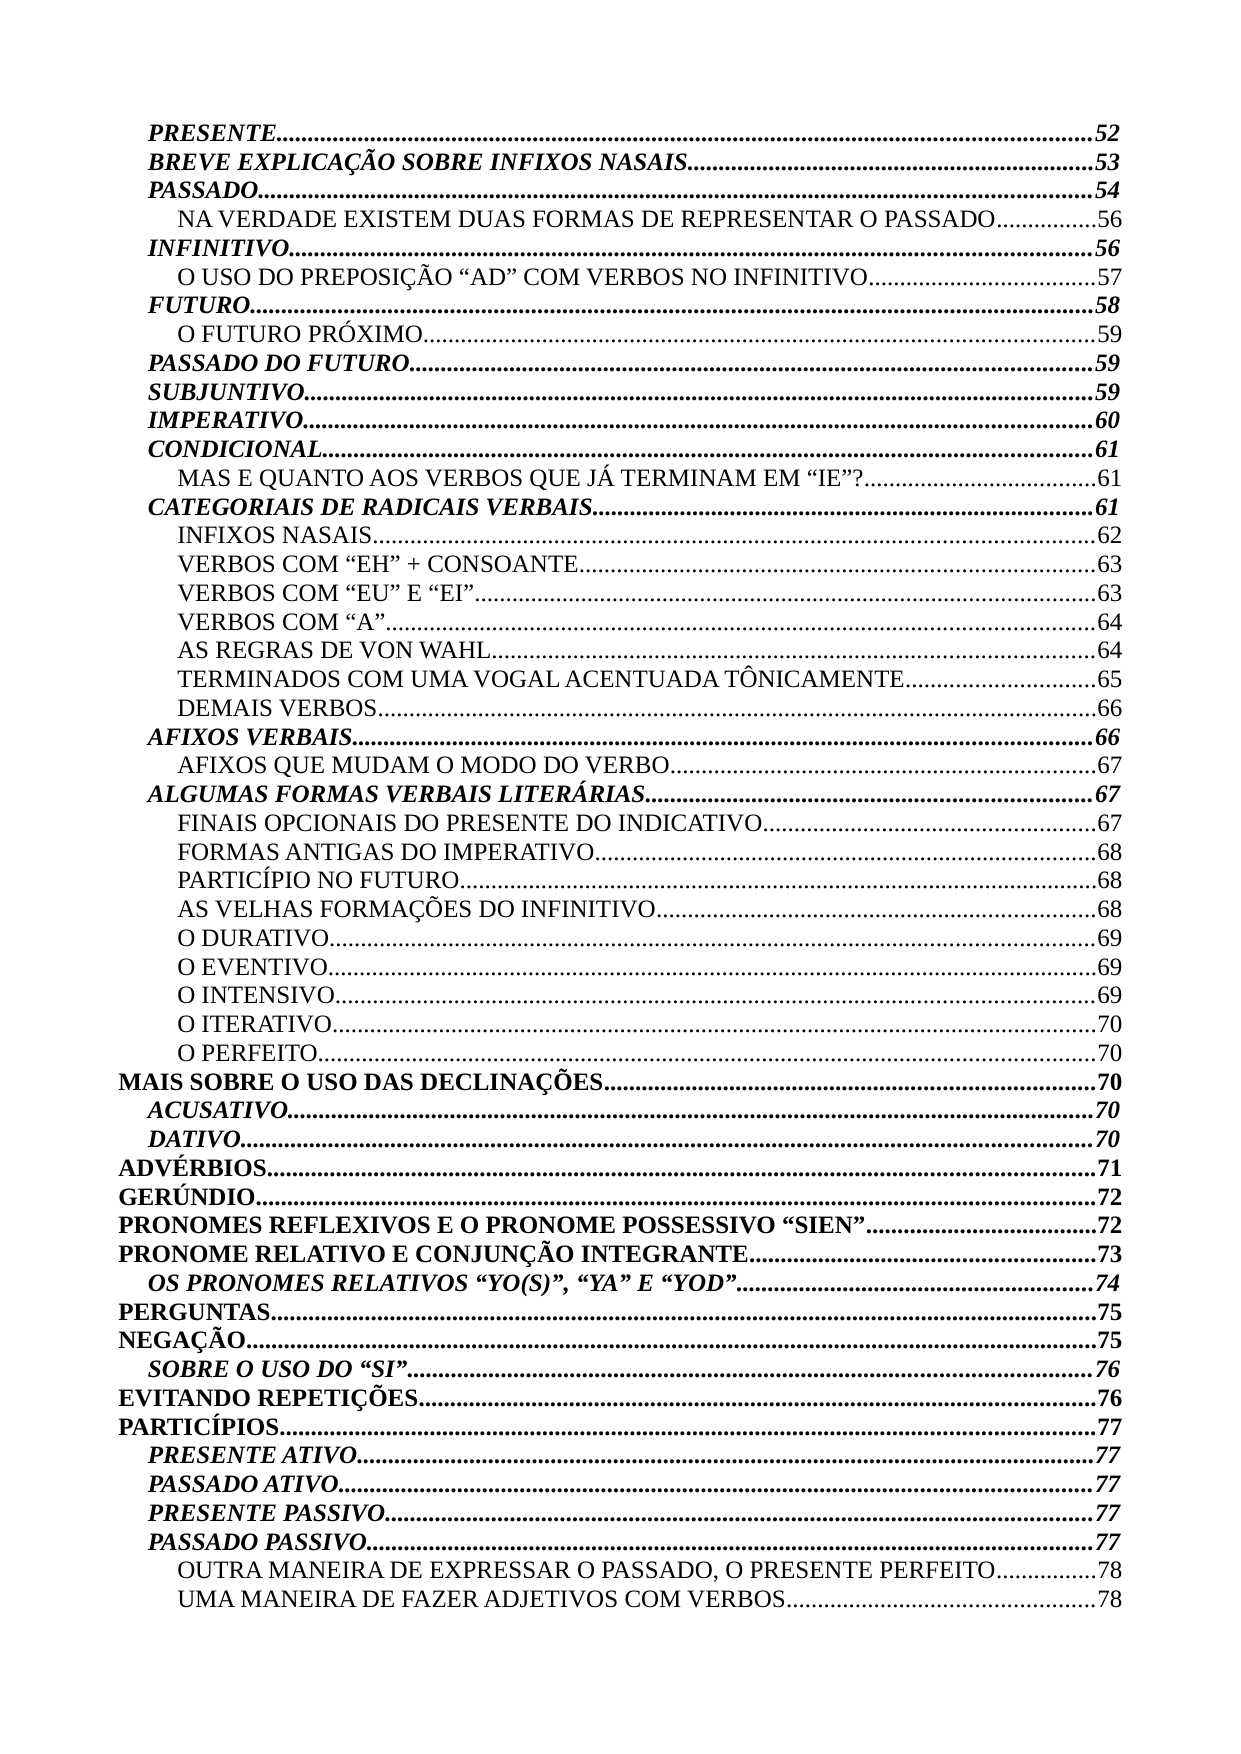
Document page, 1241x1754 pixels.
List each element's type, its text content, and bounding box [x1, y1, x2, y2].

text PRONOME RELATIVO E CONJUNÇÃO INTEGRANTE 73 [118, 1239, 1122, 1268]
text MAIS SOBRE O USO DAS DECLINAÇÕES 70 [118, 1067, 1122, 1096]
text OS PRONOMES RELATIVOS “YO(S)”, “YA” E “YOD” 74 [148, 1268, 1122, 1297]
text PARTICÍPIOS 77 [118, 1412, 1122, 1441]
text PASSADO ATIVO 77 [148, 1469, 1122, 1498]
text SUBJUNTIVO 59 [148, 377, 1122, 406]
text PASSADO 54 [148, 176, 1122, 204]
text VERBOS COM “A” 64 [177, 607, 1122, 636]
text BREVE EXPLICAÇÃO SOBRE INFIXOS NASAIS 53 [148, 147, 1122, 176]
text O EVENTIVO 69 [177, 952, 1122, 981]
text SOBRE O USO DO “SI” 76 [148, 1354, 1122, 1383]
text NA VERDADE EXISTEM DUAS FORMAS DE REPRESENTAR O PASSADO 56 [177, 204, 1122, 233]
text O ITERATIVO 70 [177, 1009, 1122, 1038]
text O FUTURO PRÓXIMO 59 [177, 319, 1122, 348]
text OUTRA MANEIRA DE EXPRESSAR O PASSADO, O PRESENTE PERFEITO 78 [177, 1556, 1122, 1584]
text O DURATIVO 69 [177, 923, 1122, 952]
text AFIXOS QUE MUDAM O MODO DO VERBO 67 [177, 751, 1122, 779]
text DEMAIS VERBOS 66 [177, 693, 1122, 722]
text PRESENTE ATIVO 77 [148, 1441, 1122, 1469]
text O INTENSIVO 69 [177, 981, 1122, 1009]
text ADVÉRBIOS 71 [118, 1153, 1122, 1182]
text INFINITIVO 56 [148, 233, 1122, 262]
text ACUSATIVO 70 [148, 1096, 1122, 1124]
text DATIVO 70 [148, 1124, 1122, 1153]
text PASSADO DO FUTURO 59 [148, 348, 1122, 377]
text FUTURO 58 [148, 291, 1122, 319]
text PERGUNTAS 75 [118, 1297, 1122, 1326]
text PRESENTE PASSIVO 77 [148, 1498, 1122, 1527]
text VERBOS COM “EH” + CONSOANTE 63 [177, 549, 1122, 578]
text AS VELHAS FORMAÇÕES DO INFINITIVO 68 [177, 894, 1122, 923]
text ALGUMAS FORMAS VERBAIS LITERÁRIAS 67 [148, 779, 1122, 808]
text MAS E QUANTO AOS VERBOS QUE JÁ TERMINAM EM “IE”? 61 [177, 463, 1122, 492]
text FINAIS OPCIONAIS DO PRESENTE DO INDICATIVO 67 [177, 808, 1122, 837]
text AFIXOS VERBAIS 66 [148, 722, 1122, 751]
text O USO DO PREPOSIÇÃO “AD” COM VERBOS NO INFINITIVO 57 [177, 262, 1122, 291]
text TERMINADOS COM UMA VOGAL ACENTUADA TÔNICAMENTE 65 [177, 664, 1122, 693]
text PASSADO PASSIVO 77 [148, 1527, 1122, 1556]
text INFIXOS NASAIS 62 [177, 521, 1122, 549]
text GERÚNDIO 72 [118, 1182, 1122, 1211]
text AS REGRAS DE VON WAHL 64 [177, 636, 1122, 664]
text PARTICÍPIO NO FUTURO 68 [177, 866, 1122, 894]
text VERBOS COM “EU” E “EI” 63 [177, 578, 1122, 607]
text NEGAÇÃO 75 [118, 1326, 1122, 1354]
text EVITANDO REPETIÇÕES 76 [118, 1383, 1122, 1412]
text CATEGORIAIS DE RADICAIS VERBAIS 61 [148, 492, 1122, 521]
text FORMAS ANTIGAS DO IMPERATIVO 68 [177, 837, 1122, 866]
text CONDICIONAL 61 [148, 434, 1122, 463]
text IMPERATIVO 60 [148, 406, 1122, 434]
text PRONOMES REFLEXIVOS E O PRONOME POSSESSIVO “SIEN” 72 [118, 1211, 1122, 1239]
text O PERFEITO 70 [177, 1038, 1122, 1067]
text PRESENTE 52 [148, 118, 1122, 147]
text UMA MANEIRA DE FAZER ADJETIVOS COM VERBOS 78 [177, 1584, 1122, 1613]
